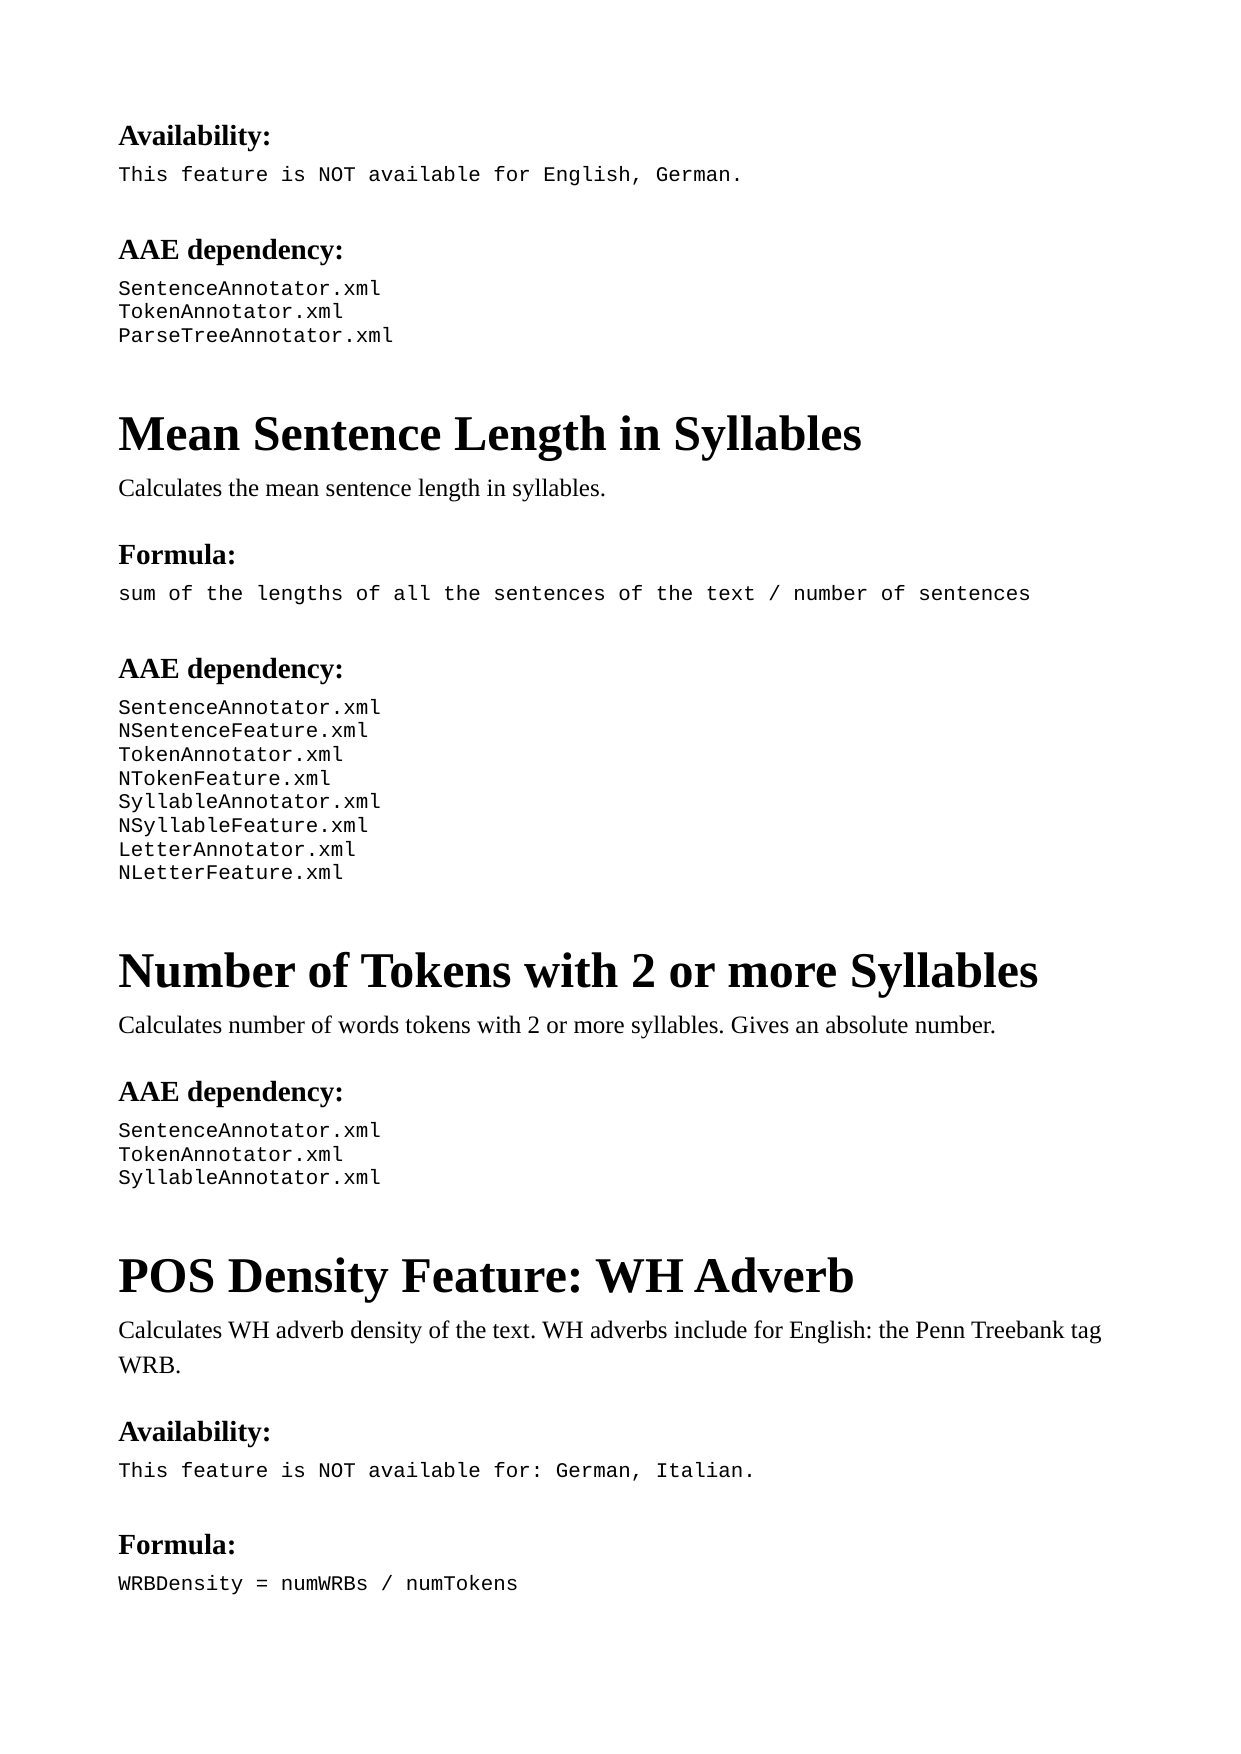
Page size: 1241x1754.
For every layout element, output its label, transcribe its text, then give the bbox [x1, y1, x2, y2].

text NSentenceFeature.xml [118, 720, 1122, 744]
text SentenceAnnotator.xml [118, 1120, 1122, 1144]
text This feature is NOT available for English, German. [118, 164, 1122, 188]
subtitle AAE dependency: [118, 1074, 1122, 1108]
subtitle Number of Tokens with 2 or more Syllables [118, 940, 1122, 998]
text TokenAnnotator.xml [118, 302, 1122, 325]
text LetterAnnotator.xml [118, 839, 1122, 862]
subtitle Mean Sentence Length in Syllables [118, 403, 1122, 461]
text WRBDensity = numWRBs / numTokens [118, 1573, 1122, 1597]
text NSyllableFeature.xml [118, 815, 1122, 839]
subtitle AAE dependency: [118, 232, 1122, 265]
subtitle Formula: [118, 537, 1122, 571]
text SyllableAnnotator.xml [118, 1167, 1122, 1191]
text Calculates the mean sentence length in syllables. [118, 473, 1122, 502]
text SentenceAnnotator.xml [118, 697, 1122, 720]
subtitle AAE dependency: [118, 651, 1122, 684]
text sum of the lengths of all the sentences of the text / number of sentences [118, 583, 1122, 607]
text SentenceAnnotator.xml [118, 278, 1122, 302]
subtitle Availability: [118, 1414, 1122, 1447]
text Calculates WH adverb density of the text. WH adverbs include for English: the Penn Treebank tag WRB. [118, 1316, 1122, 1379]
text This feature is NOT available for: German, Italian. [118, 1460, 1122, 1483]
text SyllableAnnotator.xml [118, 791, 1122, 815]
text Calculates number of words tokens with 2 or more syllables. Gives an absolute number. [118, 1010, 1122, 1039]
text NTokenFeature.xml [118, 768, 1122, 791]
text TokenAnnotator.xml [118, 744, 1122, 768]
text TokenAnnotator.xml [118, 1144, 1122, 1167]
subtitle Availability: [118, 118, 1122, 152]
text NLetterFeature.xml [118, 862, 1122, 886]
text ParseTreeAnnotator.xml [118, 325, 1122, 349]
subtitle POS Density Feature: WH Adverb [118, 1246, 1122, 1303]
subtitle Formula: [118, 1527, 1122, 1561]
